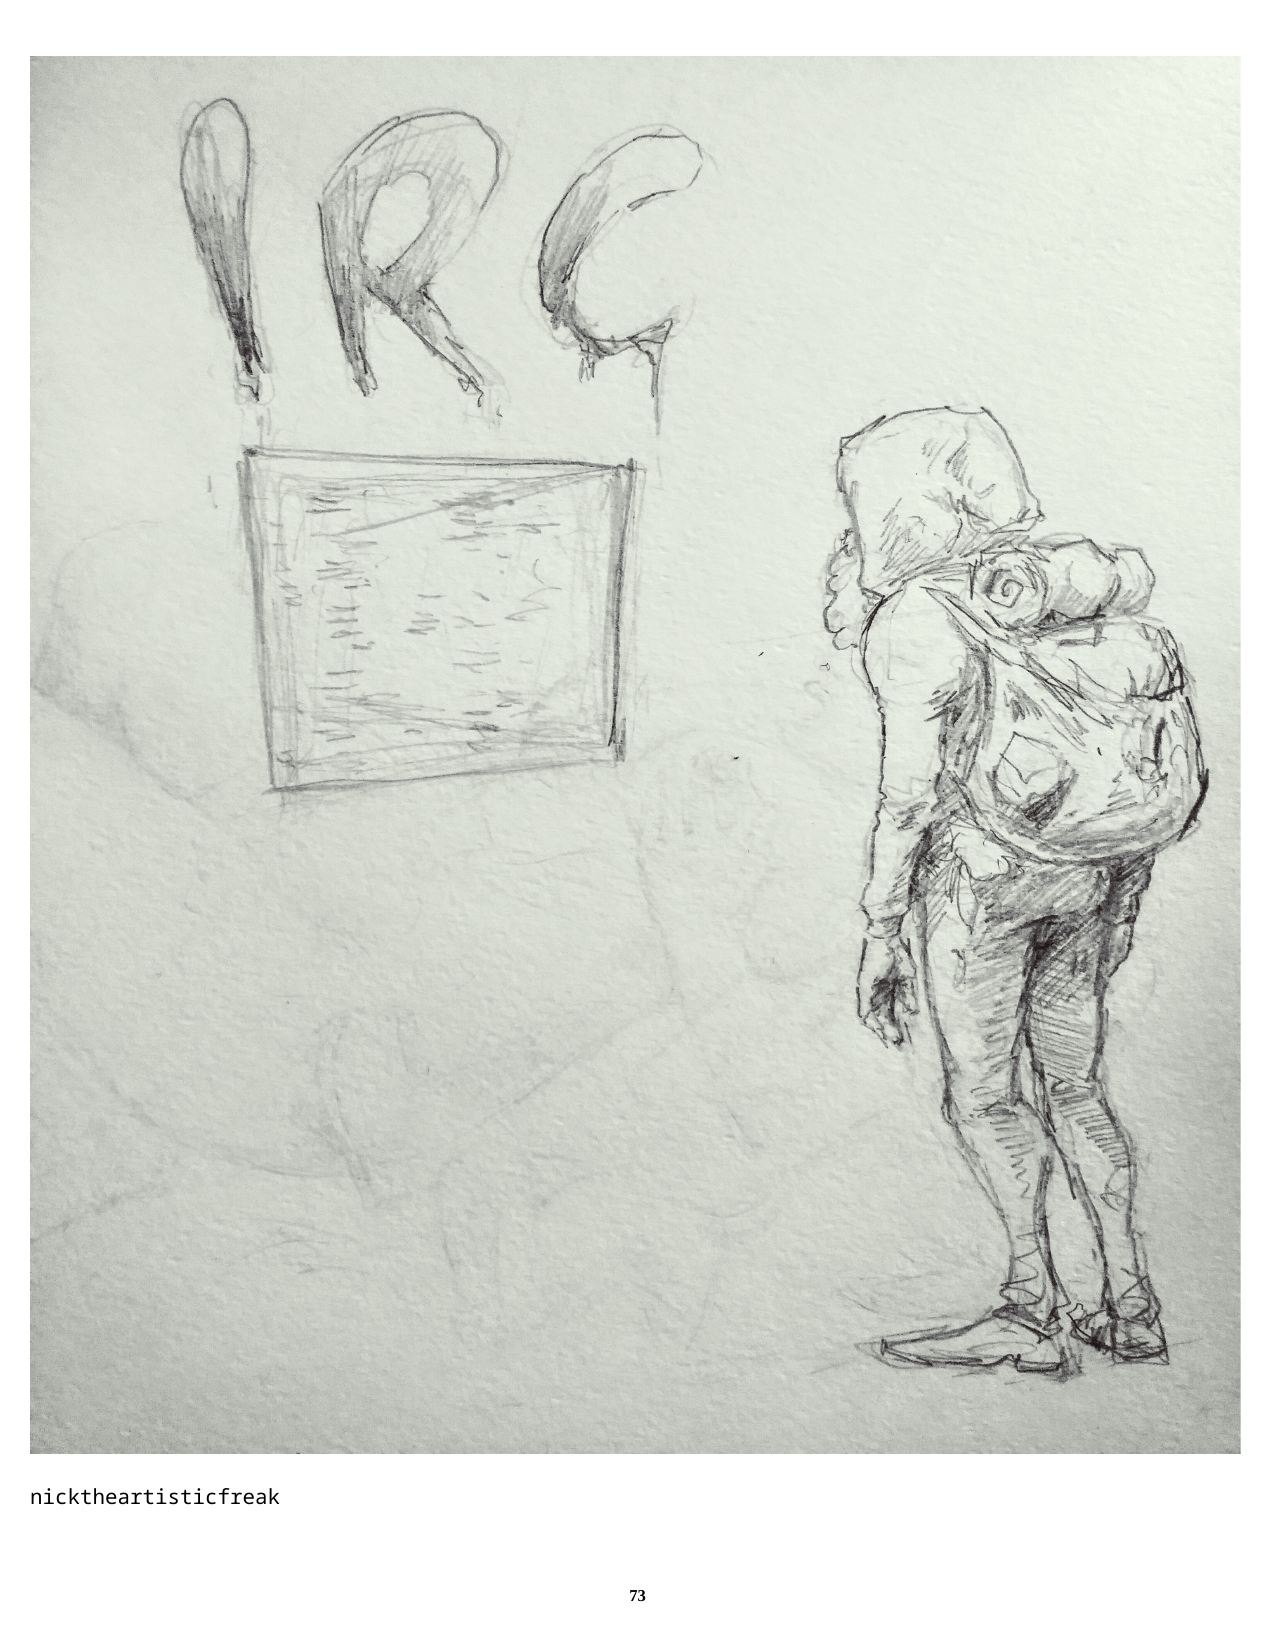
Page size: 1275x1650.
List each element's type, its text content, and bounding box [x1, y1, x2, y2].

picture [30, 56, 1241, 1454]
text nicktheartisticfreak [30, 1482, 637, 1511]
